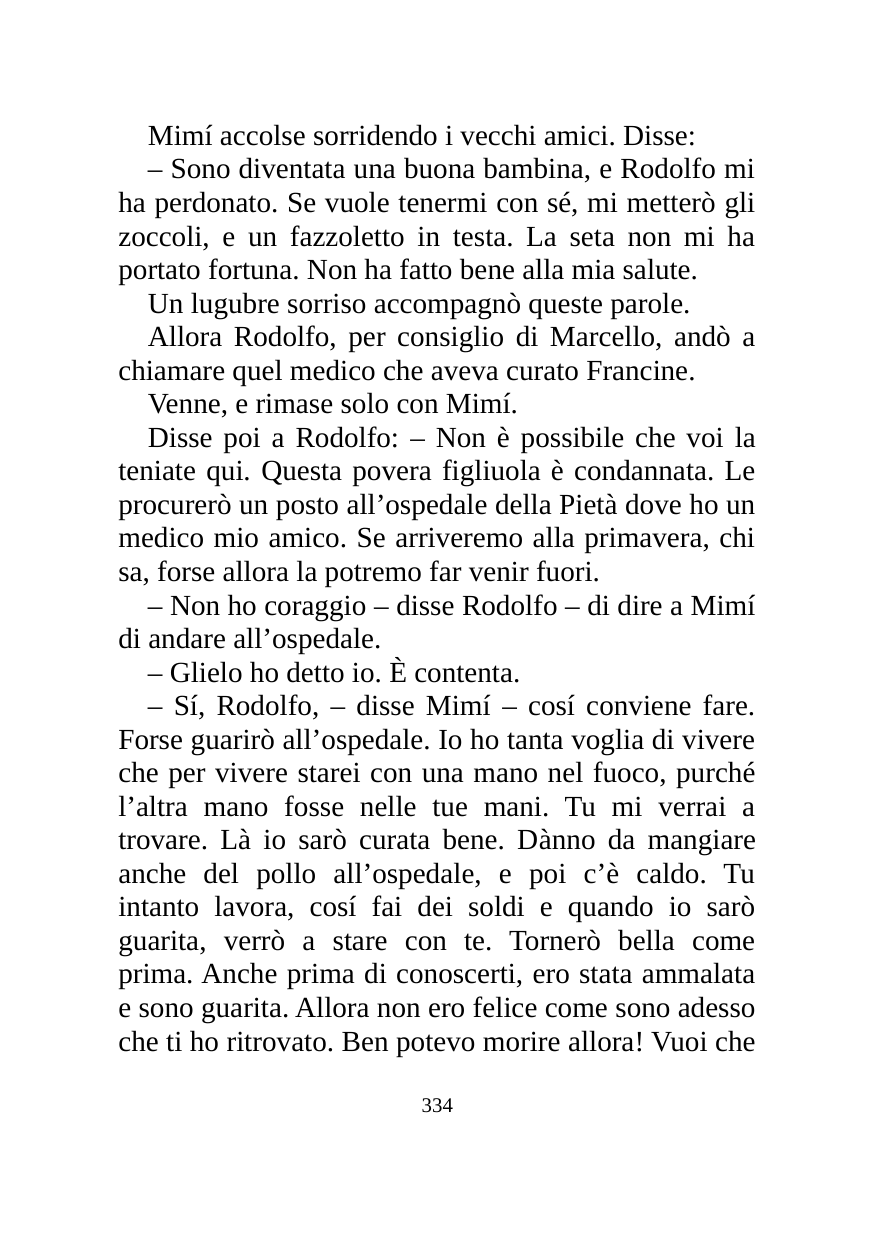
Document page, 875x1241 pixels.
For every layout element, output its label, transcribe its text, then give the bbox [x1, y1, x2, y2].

text Allora Rodolfo, per consiglio di Marcello, andò a chiamare quel medico che aveva curato Francine. [118, 319, 756, 386]
text Un lugubre sorriso accompagnò queste parole. [118, 286, 756, 319]
text Mimí accolse sorridendo i vecchi amici. Disse: [118, 118, 756, 152]
text ‒ Glielo ho detto io. È contenta. [118, 655, 756, 688]
text ‒ Sono diventata una buona bambina, e Rodolfo mi ha perdonato. Se vuole tenermi con sé, mi metterò gli zoccoli, e un fazzoletto in testa. La seta non mi ha portato fortuna. Non ha fatto bene alla mia salute. [118, 152, 756, 286]
text Disse poi a Rodolfo: ‒ Non è possibile che voi la teniate qui. Questa povera figliuola è condannata. Le procurerò un posto all’ospedale della Pietà dove ho un medico mio amico. Se arriveremo alla primavera, chi sa, forse allora la potremo far venir fuori. [118, 420, 756, 588]
text Venne, e rimase solo con Mimí. [118, 386, 756, 420]
text ‒ Sí, Rodolfo, ‒ disse Mimí ‒ cosí conviene fare. Forse guarirò all’ospedale. Io ho tanta voglia di vivere che per vivere starei con una mano nel fuoco, purché l’altra mano fosse nelle tue mani. Tu mi verrai a trovare. Là io sarò curata bene. Dànno da mangiare anche del pollo all’ospedale, e poi c’è caldo. Tu intanto lavora, cosí fai dei soldi e quando io sarò guarita, verrò a stare con te. Tornerò bella come prima. Anche prima di conoscerti, ero stata ammalata e sono guarita. Allora non ero felice come sono adesso che ti ho ritrovato. Ben potevo morire allora! Vuoi che [118, 688, 756, 1057]
text ‒ Non ho coraggio ‒ disse Rodolfo ‒ di dire a Mimí di andare all’ospedale. [118, 588, 756, 655]
